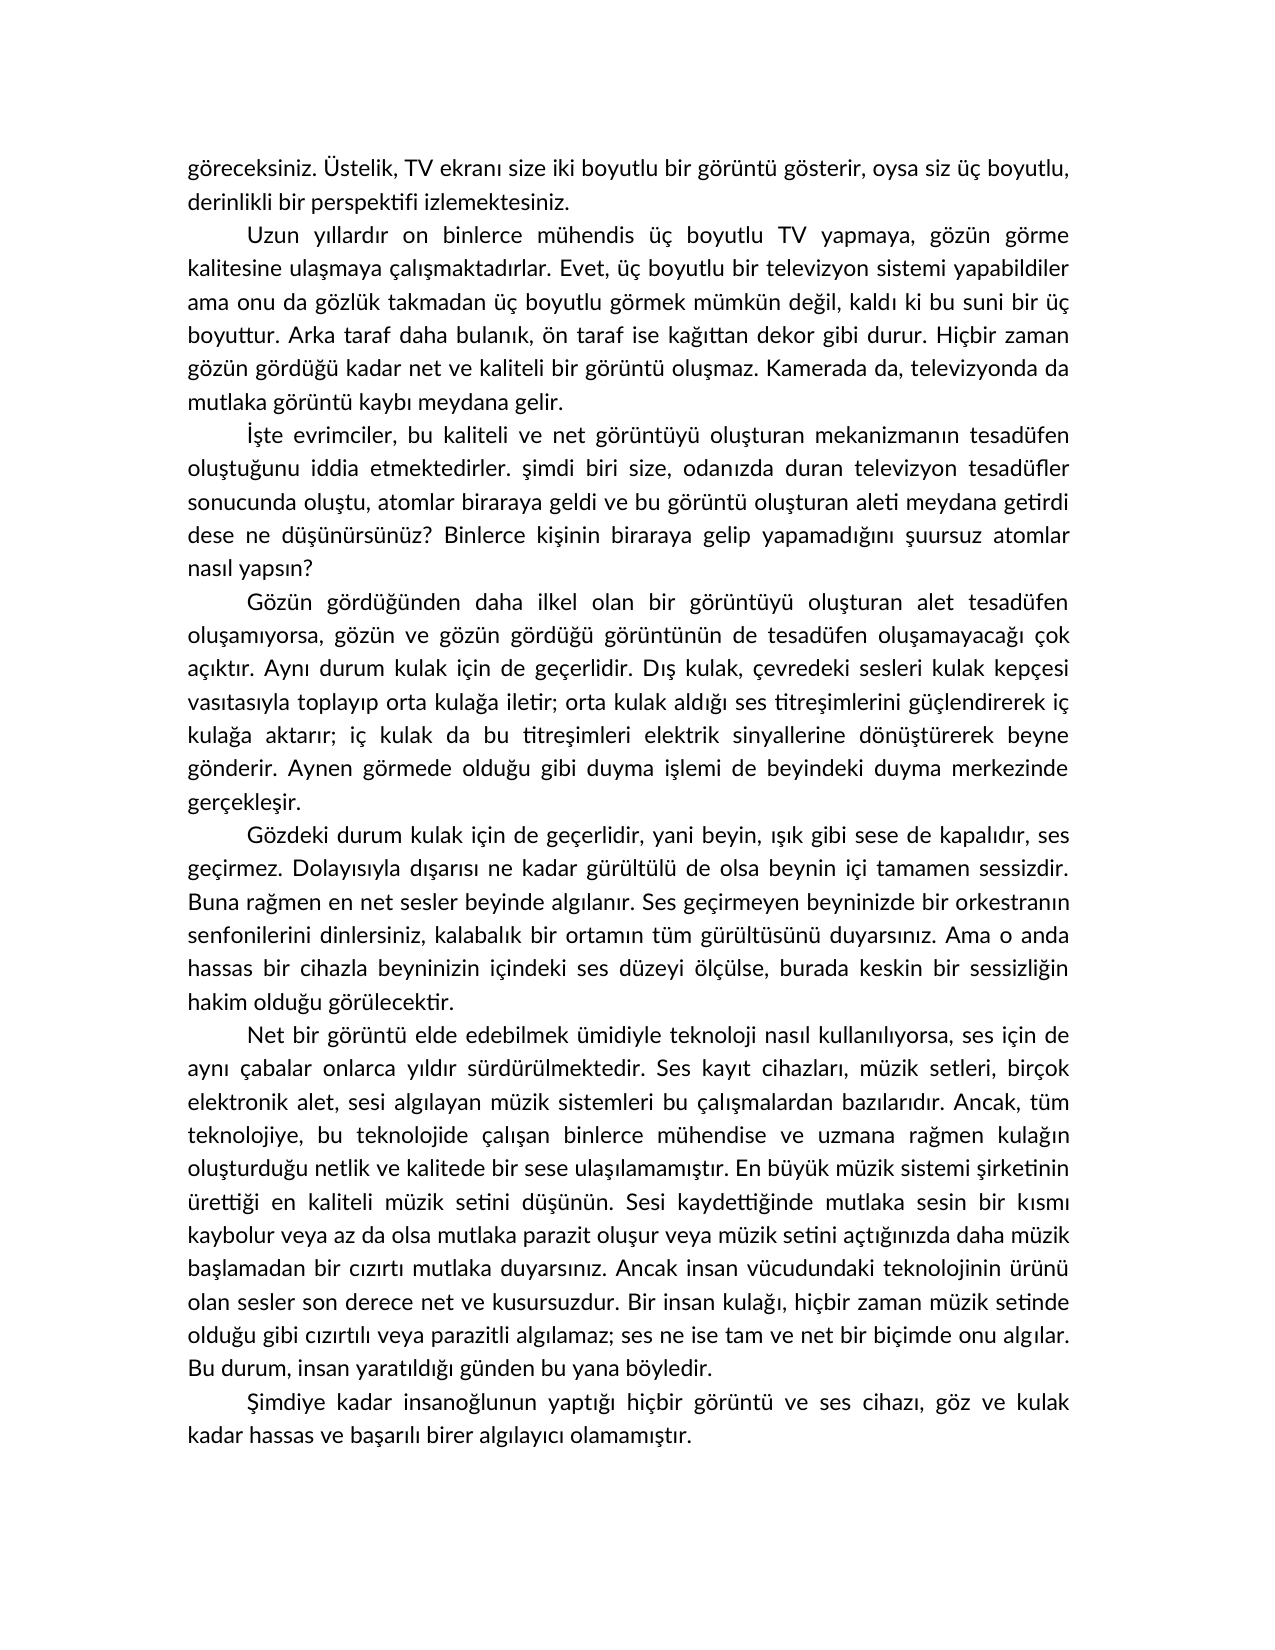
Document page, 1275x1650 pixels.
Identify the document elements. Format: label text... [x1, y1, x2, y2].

text göreceksiniz. Üstelik, TV ekranı size iki boyutlu bir görüntü gösterir, oysa siz üç boyutlu, derinlikli bir perspektifi izlemektesiniz. [187, 150, 1070, 217]
text Uzun yıllardır on binlerce mühendis üç boyutlu TV yapmaya, gözün görme kalitesine ulaşmaya çalışmaktadırlar. Evet, üç boyutlu bir televizyon sistemi yapabildiler ama onu da gözlük takmadan üç boyutlu görmek mümkün değil, kaldı ki bu suni bir üç boyuttur. Arka taraf daha bulanık, ön taraf ise kağıttan dekor gibi durur. Hiçbir zaman gözün gördüğü kadar net ve kaliteli bir görüntü oluşmaz. Kamerada da, televizyonda da mutlaka görüntü kaybı meydana gelir. [187, 217, 1070, 417]
text Gözdeki durum kulak için de geçerlidir, yani beyin, ışık gibi sese de kapalıdır, ses geçirmez. Dolayısıyla dışarısı ne kadar gürültülü de olsa beynin içi tamamen sessizdir. Buna rağmen en net sesler beyinde algılanır. Ses geçirmeyen beyninizde bir orkestranın senfonilerini dinlersiniz, kalabalık bir ortamın tüm gürültüsünü duyarsınız. Ama o anda hassas bir cihazla beyninizin içindeki ses düzeyi ölçülse, burada keskin bir sessizliğin hakim olduğu görülecektir. [187, 817, 1070, 1017]
text Şimdiye kadar insanoğlunun yaptığı hiçbir görüntü ve ses cihazı, göz ve kulak kadar hassas ve başarılı birer algılayıcı olamamıştır. [187, 1383, 1070, 1450]
text İşte evrimciler, bu kaliteli ve net görüntüyü oluşturan mekanizmanın tesadüfen oluştuğunu iddia etmektedirler. şimdi biri size, odanızda duran televizyon tesadüfler sonucunda oluştu, atomlar biraraya geldi ve bu görüntü oluşturan aleti meydana getirdi dese ne düşünürsünüz? Binlerce kişinin biraraya gelip yapamadığını şuursuz atomlar nasıl yapsın? [187, 417, 1070, 583]
text Net bir görüntü elde edebilmek ümidiyle teknoloji nasıl kullanılıyorsa, ses için de aynı çabalar onlarca yıldır sürdürülmektedir. Ses kayıt cihazları, müzik setleri, birçok elektronik alet, sesi algılayan müzik sistemleri bu çalışmalardan bazılarıdır. Ancak, tüm teknolojiye, bu teknolojide çalışan binlerce mühendise ve uzmana rağmen kulağın oluşturduğu netlik ve kalitede bir sese ulaşılamamıştır. En büyük müzik sistemi şirketinin ürettiği en kaliteli müzik setini düşünün. Sesi kaydettiğinde mutlaka sesin bir kısmı kaybolur veya az da olsa mutlaka parazit oluşur veya müzik setini açtığınızda daha müzik başlamadan bir cızırtı mutlaka duyarsınız. Ancak insan vücudundaki teknolojinin ürünü olan sesler son derece net ve kusursuzdur. Bir insan kulağı, hiçbir zaman müzik setinde olduğu gibi cızırtılı veya parazitli algılamaz; ses ne ise tam ve net bir biçimde onu algılar. Bu durum, insan yaratıldığı günden bu yana böyledir. [187, 1017, 1070, 1383]
text Gözün gördüğünden daha ilkel olan bir görüntüyü oluşturan alet tesadüfen oluşamıyorsa, gözün ve gözün gördüğü görüntünün de tesadüfen oluşamayacağı çok açıktır. Aynı durum kulak için de geçerlidir. Dış kulak, çevredeki sesleri kulak kepçesi vasıtasıyla toplayıp orta kulağa iletir; orta kulak aldığı ses titreşimlerini güçlendirerek iç kulağa aktarır; iç kulak da bu titreşimleri elektrik sinyallerine dönüştürerek beyne gönderir. Aynen görmede olduğu gibi duyma işlemi de beyindeki duyma merkezinde gerçekleşir. [187, 583, 1070, 817]
